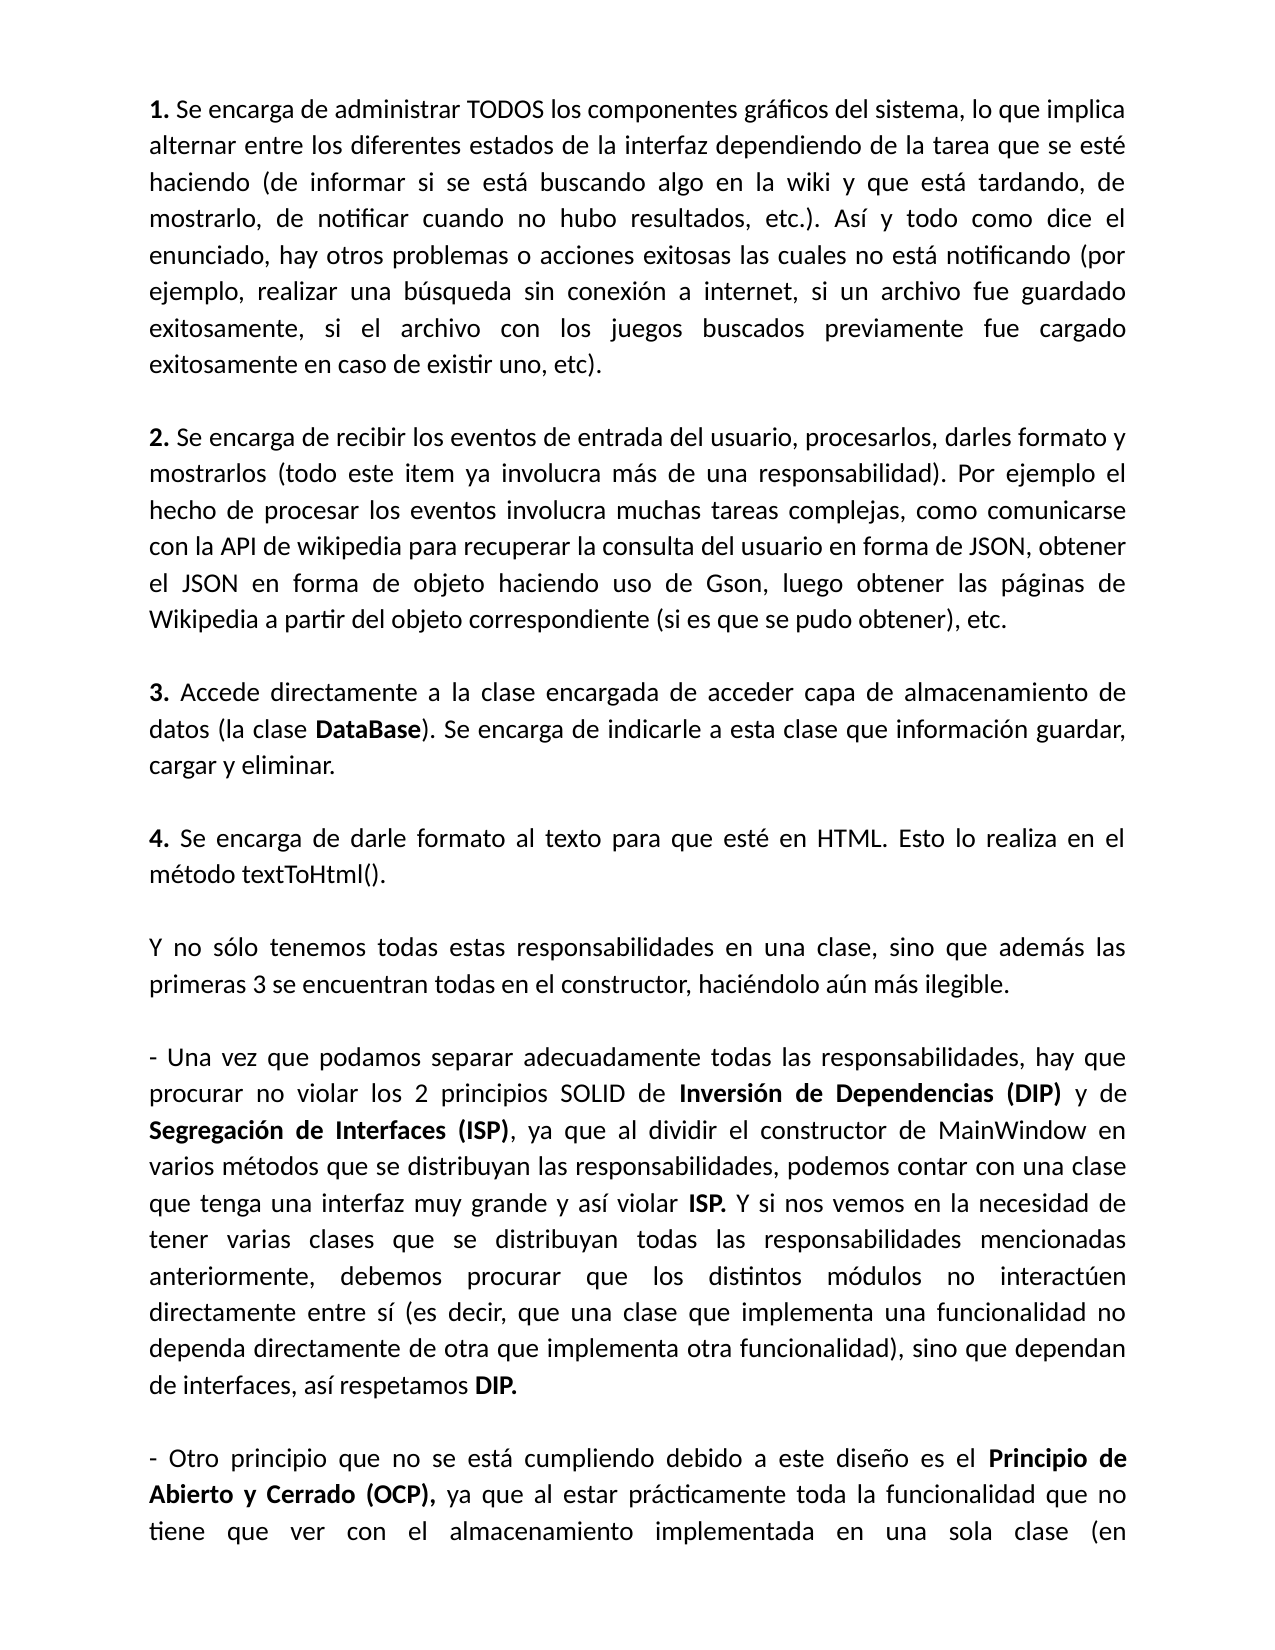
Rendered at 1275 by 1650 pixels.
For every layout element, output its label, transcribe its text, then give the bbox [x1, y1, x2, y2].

text - Una vez que podamos separar adecuadamente todas las responsabilidades, hay que procurar no violar los 2 principios SOLID de Inversión de Dependencias (DIP) y de Segregación de Interfaces (ISP), ya que al dividir el constructor de MainWindow en varios métodos que se distribuyan las responsabilidades, podemos contar con una clase que tenga una interfaz muy grande y así violar ISP. Y si nos vemos en la necesidad de tener varias clases que se distribuyan todas las responsabilidades mencionadas anteriormente, debemos procurar que los distintos módulos no interactúen directamente entre sí (es decir, que una clase que implementa una funcionalidad no dependa directamente de otra que implementa otra funcionalidad), sino que dependan de interfaces, así respetamos DIP. [149, 1036, 1127, 1401]
text 1. Se encarga de administrar TODOS los componentes gráficos del sistema, lo que implica alternar entre los diferentes estados de la interfaz dependiendo de la tarea que se esté haciendo (de informar si se está buscando algo en la wiki y que está tardando, de mostrarlo, de notificar cuando no hubo resultados, etc.). Así y todo como dice el enunciado, hay otros problemas o acciones exitosas las cuales no está notificando (por ejemplo, realizar una búsqueda sin conexión a internet, si un archivo fue guardado exitosamente, si el archivo con los juegos buscados previamente fue cargado exitosamente en caso de existir uno, etc). [149, 88, 1127, 380]
text Y no sólo tenemos todas estas responsabilidades en una clase, sino que además las primeras 3 se encuentran todas en el constructor, haciéndolo aún más ilegible. [149, 927, 1127, 1000]
text 4. Se encarga de darle formato al texto para que esté en HTML. Esto lo realiza en el método textToHtml(). [149, 818, 1127, 891]
text 3. Accede directamente a la clase encargada de acceder capa de almacenamiento de datos (la clase DataBase). Se encarga de indicarle a esta clase que información guardar, cargar y eliminar. [149, 672, 1127, 781]
text - Otro principio que no se está cumpliendo debido a este diseño es el Principio de Abierto y Cerrado (OCP), ya que al estar prácticamente toda la funcionalidad que no tiene que ver con el almacenamiento implementada en una sola clase (en [149, 1437, 1127, 1547]
text 2. Se encarga de recibir los eventos de entrada del usuario, procesarlos, darles formato y mostrarlos (todo este item ya involucra más de una responsabilidad). Por ejemplo el hecho de procesar los eventos involucra muchas tareas complejas, como comunicarse con la API de wikipedia para recuperar la consulta del usuario en forma de JSON, obtener el JSON en forma de objeto haciendo uso de Gson, luego obtener las páginas de Wikipedia a partir del objeto correspondiente (si es que se pudo obtener), etc. [149, 417, 1127, 635]
